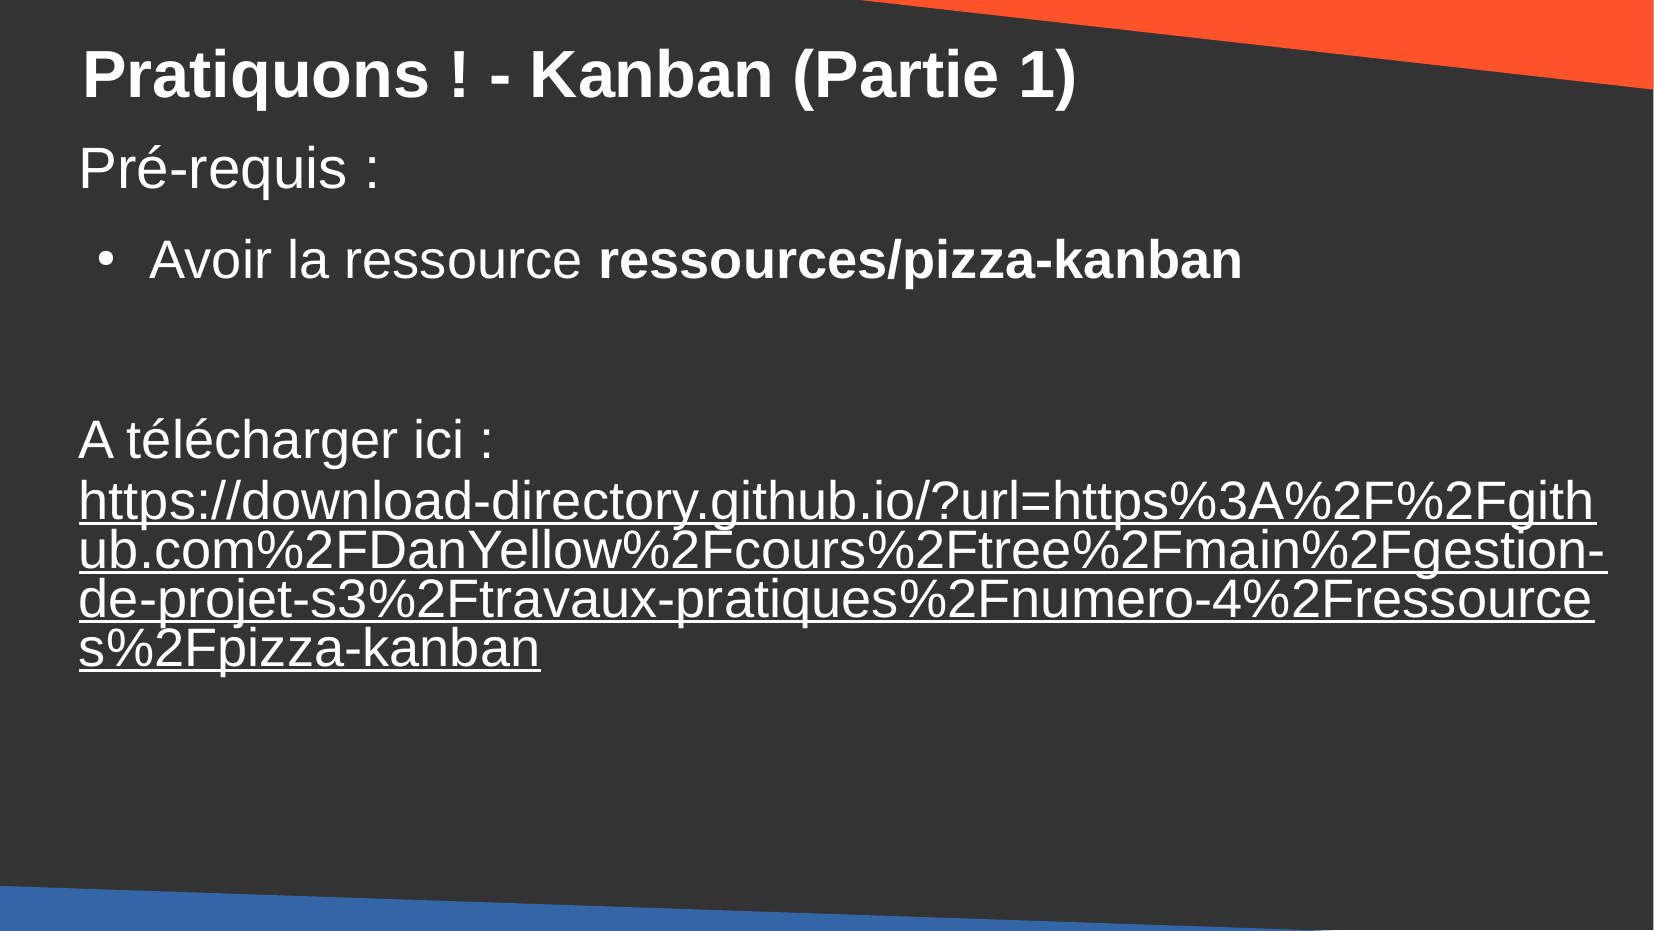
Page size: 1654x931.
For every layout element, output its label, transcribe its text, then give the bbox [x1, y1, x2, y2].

title Pratiquons ! - Kanban (Partie 1) [82, 37, 1571, 114]
list Pré-requis : Avoir la ressource ressources/pizza-kanban A télécharger ici : https://download-directory.github.io/?url=https%3A%2F%2Fgithub.com%2FDanYellow%2Fcours%2Ftree%2Fmain%2Fgestion-de-projet-s3%2Ftravaux-pratiques%2Fnumero-4%2Fressources%2Fpizza-kanban [78, 135, 1618, 721]
text_box [859, 0, 1654, 90]
text_box [0, 885, 1337, 931]
